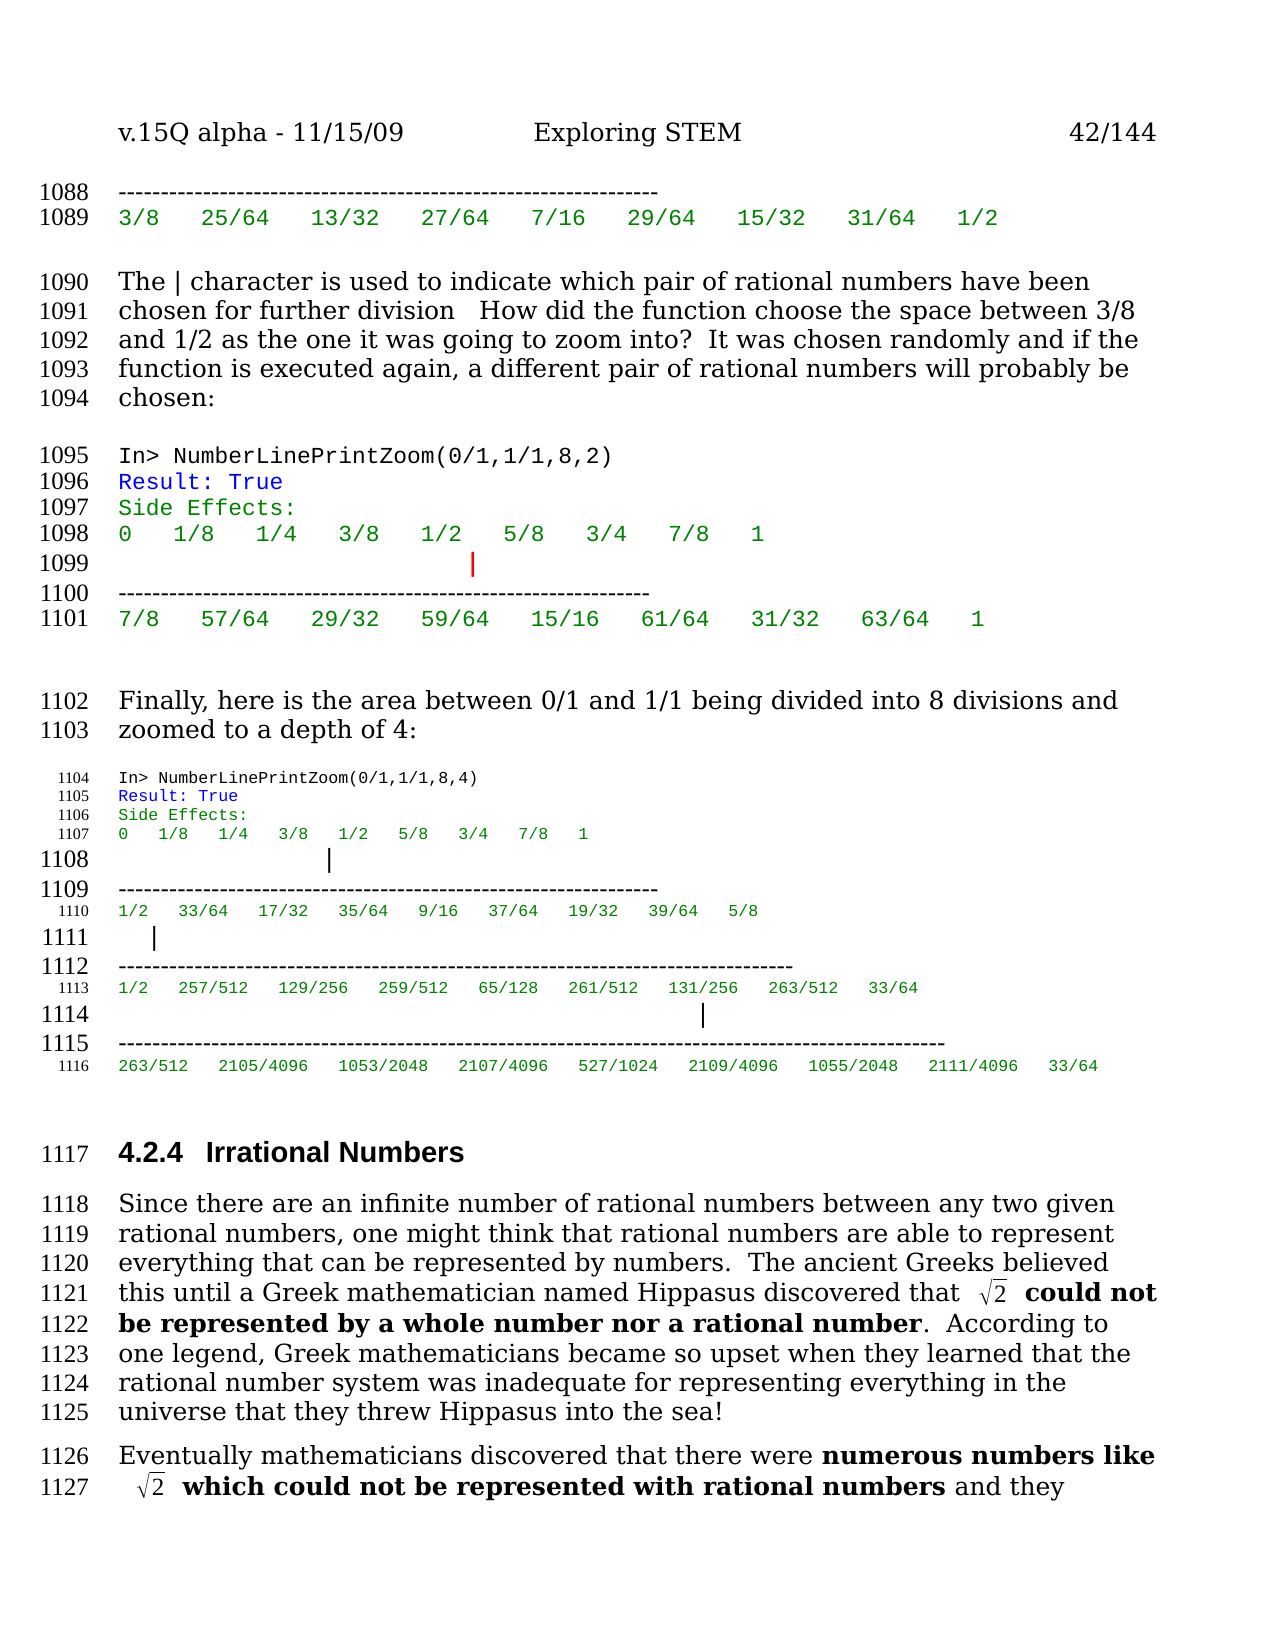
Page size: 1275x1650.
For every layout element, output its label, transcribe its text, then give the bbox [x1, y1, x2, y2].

text Result: True [118, 788, 1157, 807]
text | [118, 922, 1157, 951]
text Side Effects: [118, 807, 1157, 826]
text 0 1/8 1/4 3/8 1/2 5/8 3/4 7/8 1 [118, 826, 1157, 844]
text The | character is used to indicate which pair of rational numbers have been chosen for further division How did the function choose the space between 3/8 and 1/2 as the one it was going to zoom into? It was chosen randomly and if the function is executed again, a different pair of rational numbers will probably be chosen: [118, 267, 1157, 413]
text -------------------------------------------------------------------------------------------------- [118, 1028, 1157, 1057]
text | [118, 548, 1157, 578]
text In> NumberLinePrintZoom(0/1,1/1,8,4) [118, 769, 1157, 788]
text -------------------------------------------------------------------------------- [118, 951, 1157, 980]
text 0 1/8 1/4 3/8 1/2 5/8 3/4 7/8 1 [118, 522, 1157, 548]
text 1/2 257/512 129/256 259/512 65/128 261/512 131/256 263/512 33/64 [118, 980, 1157, 999]
text 3/8 25/64 13/32 27/64 7/16 29/64 15/32 31/64 1/2 [118, 206, 1157, 232]
text | [118, 999, 1157, 1028]
text 1/2 33/64 17/32 35/64 9/16 37/64 19/32 39/64 5/8 [118, 903, 1157, 922]
text Result: True [118, 471, 1157, 496]
text --------------------------------------------------------------- [118, 578, 1157, 607]
text In> NumberLinePrintZoom(0/1,1/1,8,2) [118, 444, 1157, 471]
text ---------------------------------------------------------------- [118, 177, 1157, 206]
text 263/512 2105/4096 1053/2048 2107/4096 527/1024 2109/4096 1055/2048 2111/4096 33/64 [118, 1057, 1157, 1076]
text ---------------------------------------------------------------- [118, 874, 1157, 903]
text Eventually mathematicians discovered that there were numerous numbers likewhich could not be represented with rational numbers and they [118, 1441, 1157, 1503]
text Finally, here is the area between 0/1 and 1/1 being divided into 8 divisions and zoomed to a depth of 4: [118, 686, 1157, 744]
text Since there are an infinite number of rational numbers between any two given rational numbers, one might think that rational numbers are able to represent everything that can be represented by numbers. The ancient Greeks believed this until a Greek mathematician named Hippasus discovered thatcould not be represented by a whole number nor a rational number. According to one legend, Greek mathematicians became so upset when they learned that the rational number system was inadequate for representing everything in the universe that they threw Hippasus into the sea! [118, 1189, 1157, 1426]
subtitle Irrational Numbers [118, 1135, 1157, 1169]
text | [118, 844, 1157, 874]
text 7/8 57/64 29/32 59/64 15/16 61/64 31/32 63/64 1 [118, 607, 1157, 633]
text Side Effects: [118, 496, 1157, 522]
